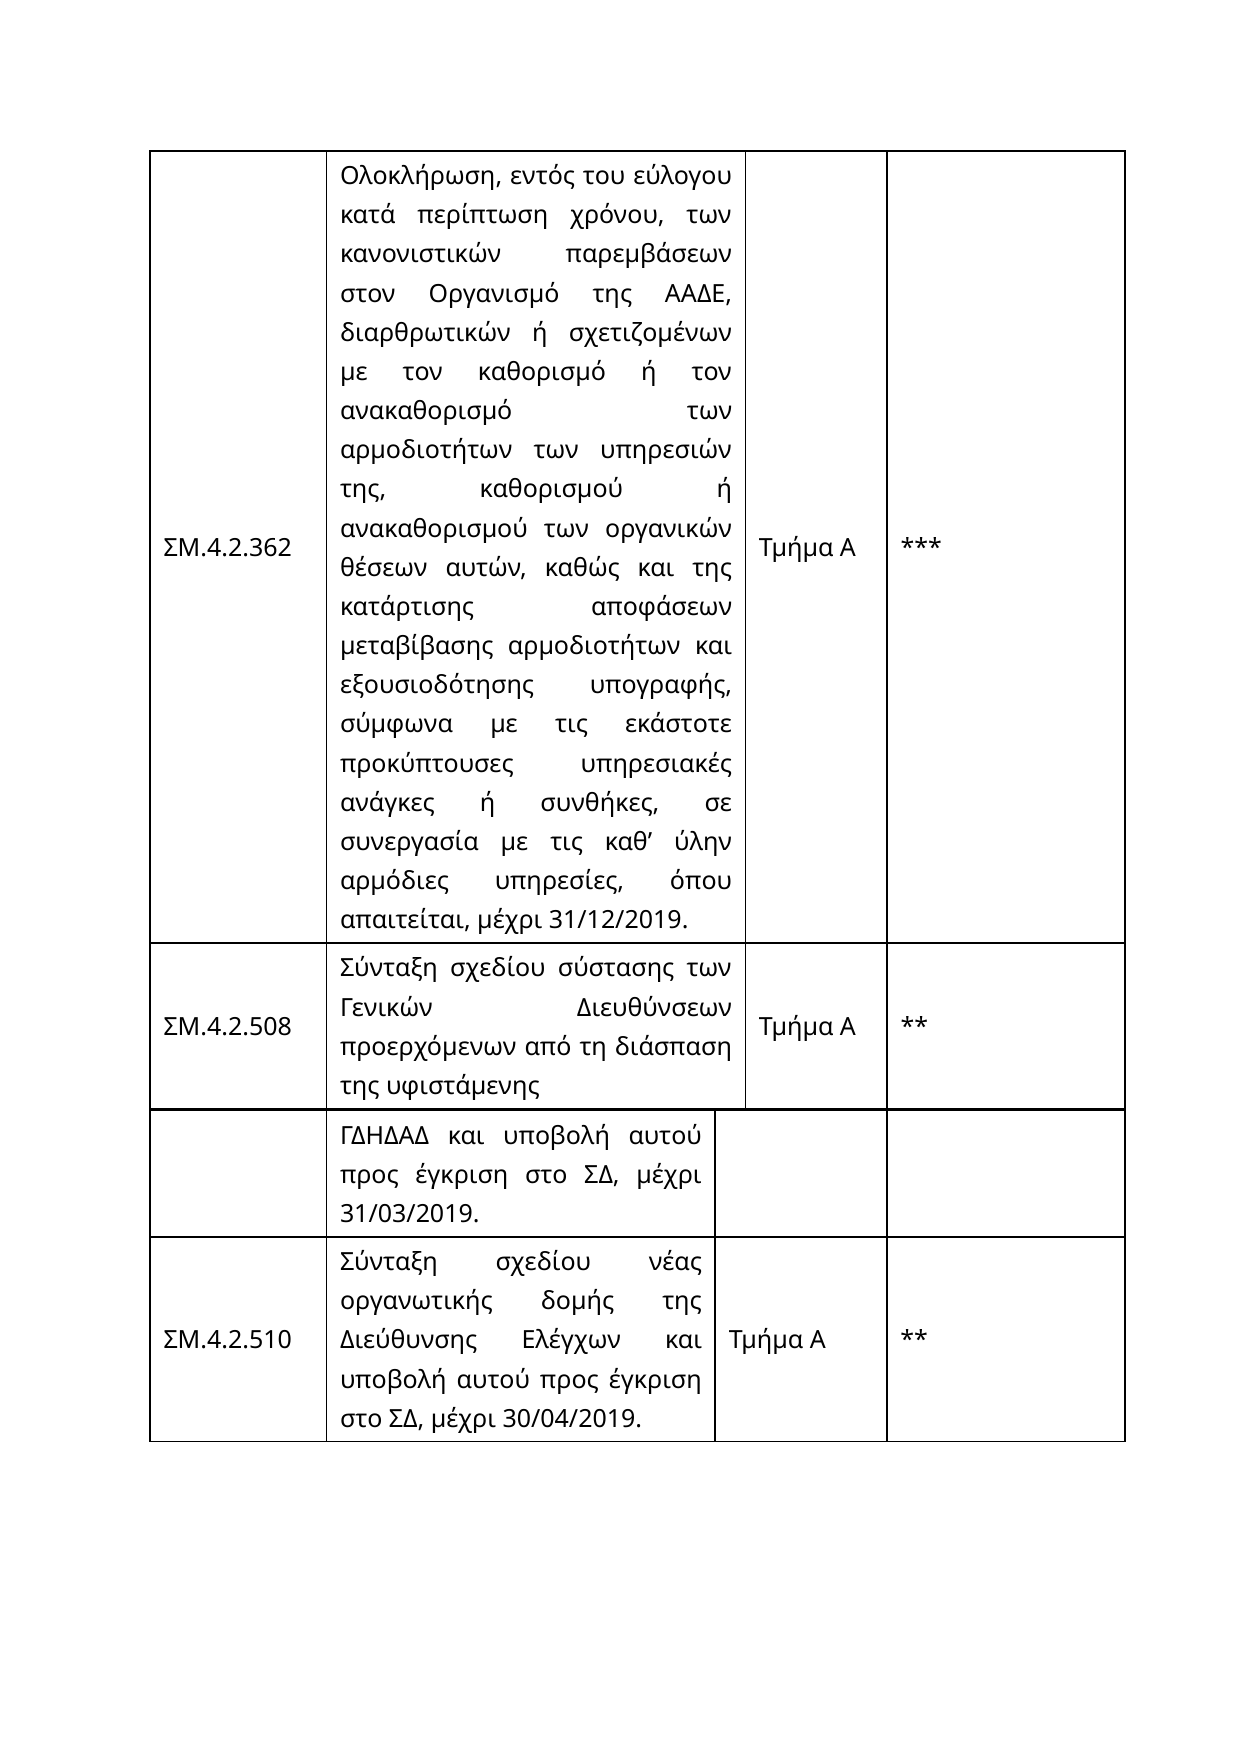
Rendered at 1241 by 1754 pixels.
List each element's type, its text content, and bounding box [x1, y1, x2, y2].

table_cell ΣΜ.4.2.508 [151, 944, 326, 1108]
table_cell ΣΜ.4.2.362 [151, 152, 326, 942]
table_header [151, 1111, 326, 1236]
table_cell Τμήμα Α [746, 944, 886, 1108]
table_cell Τμήμα Α [716, 1238, 886, 1441]
table_cell ** [888, 1238, 1124, 1441]
table_cell *** [888, 152, 1124, 942]
table_header [716, 1111, 886, 1236]
table_cell Σύνταξη σχεδίου νέας οργανωτικής δομής της Διεύθυνσης Ελέγχων και υποβολή αυτού προς έγκριση στο ΣΔ, μέχρι 30/04/2019. [327, 1238, 714, 1441]
table_cell ** [888, 944, 1124, 1108]
table_cell Σύνταξη σχεδίου σύστασης των Γενικών Διευθύνσεων προερχόμενων από τη διάσπαση της υφιστάμενης [327, 944, 745, 1108]
table_header ΓΔΗΔΑΔ και υποβολή αυτού προς έγκριση στο ΣΔ, μέχρι 31/03/2019. [327, 1111, 714, 1236]
table_cell Ολοκλήρωση, εντός του εύλογου κατά περίπτωση χρόνου, των κανονιστικών παρεμβάσεων στον Οργανισμό της ΑΑΔΕ, διαρθρωτικών ή σχετιζομένων με τον καθορισμό ή τον ανακαθορισμό των αρμοδιοτήτων των υπηρεσιών της, καθορισμού ή ανακαθορισμού των οργανικών θέσεων αυτών, καθώς και της κατάρτισης αποφάσεων μεταβίβασης αρμοδιοτήτων και εξουσιοδότησης υπογραφής, σύμφωνα με τις εκάστοτε προκύπτουσες υπηρεσιακές ανάγκες ή συνθήκες, σε συνεργασία με τις καθ’ ύλην αρμόδιες υπηρεσίες, όπου απαιτείται, μέχρι 31/12/2019. [327, 152, 745, 942]
table_header [888, 1111, 1124, 1236]
table_cell Τμήμα Α [746, 152, 886, 942]
table_cell ΣΜ.4.2.510 [151, 1238, 326, 1441]
